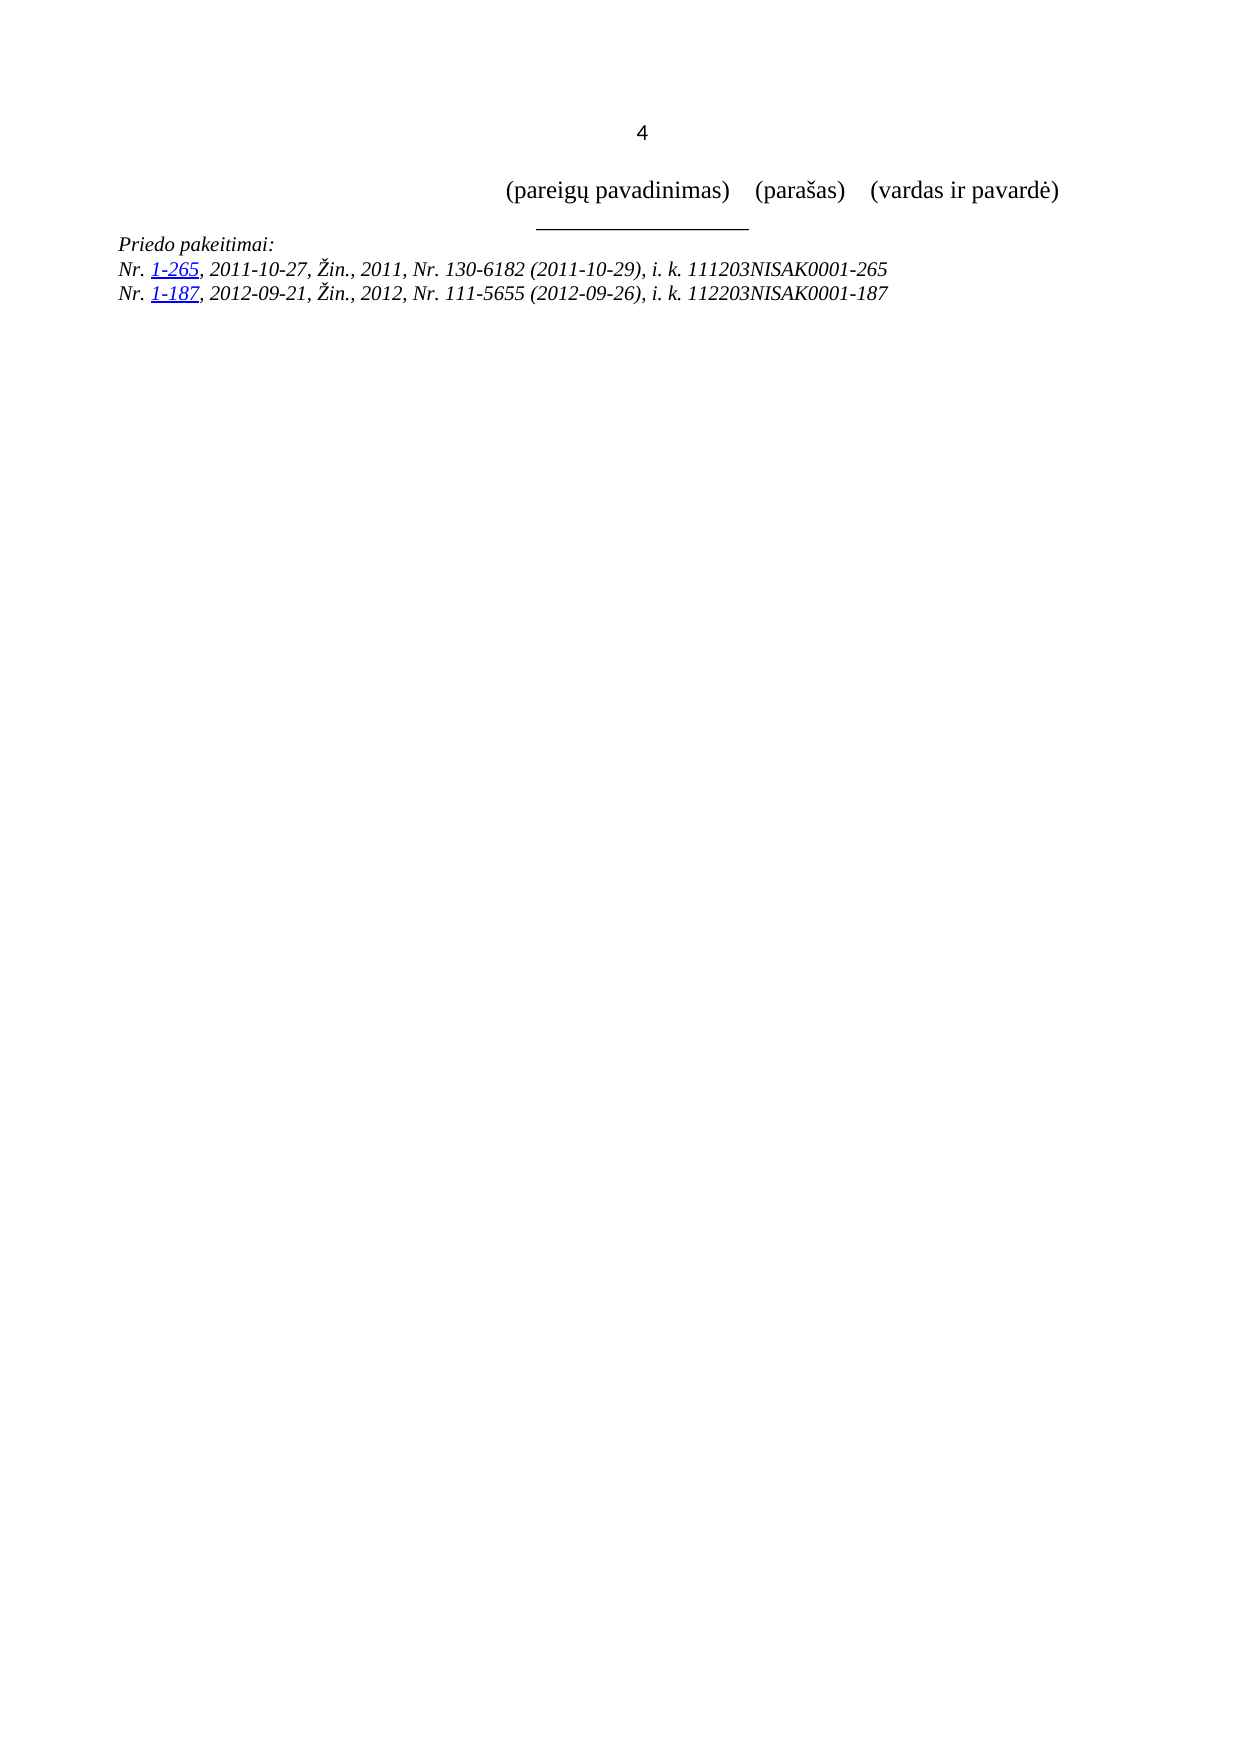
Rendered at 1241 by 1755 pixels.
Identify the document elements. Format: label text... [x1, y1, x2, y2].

text _________________ [118, 204, 1166, 232]
text Nr. 1-265, 2011-10-27, Žin., 2011, Nr. 130-6182 (2011-10-29), i. k. 111203NISAK0001-265 [118, 256, 1166, 281]
text (pareigų pavadinimas) (parašas) (vardas ir pavardė) [506, 175, 1166, 204]
text Nr. 1-187, 2012-09-21, Žin., 2012, Nr. 111-5655 (2012-09-26), i. k. 112203NISAK0001-187 [118, 281, 1166, 304]
text Priedo pakeitimai: [118, 232, 1166, 256]
